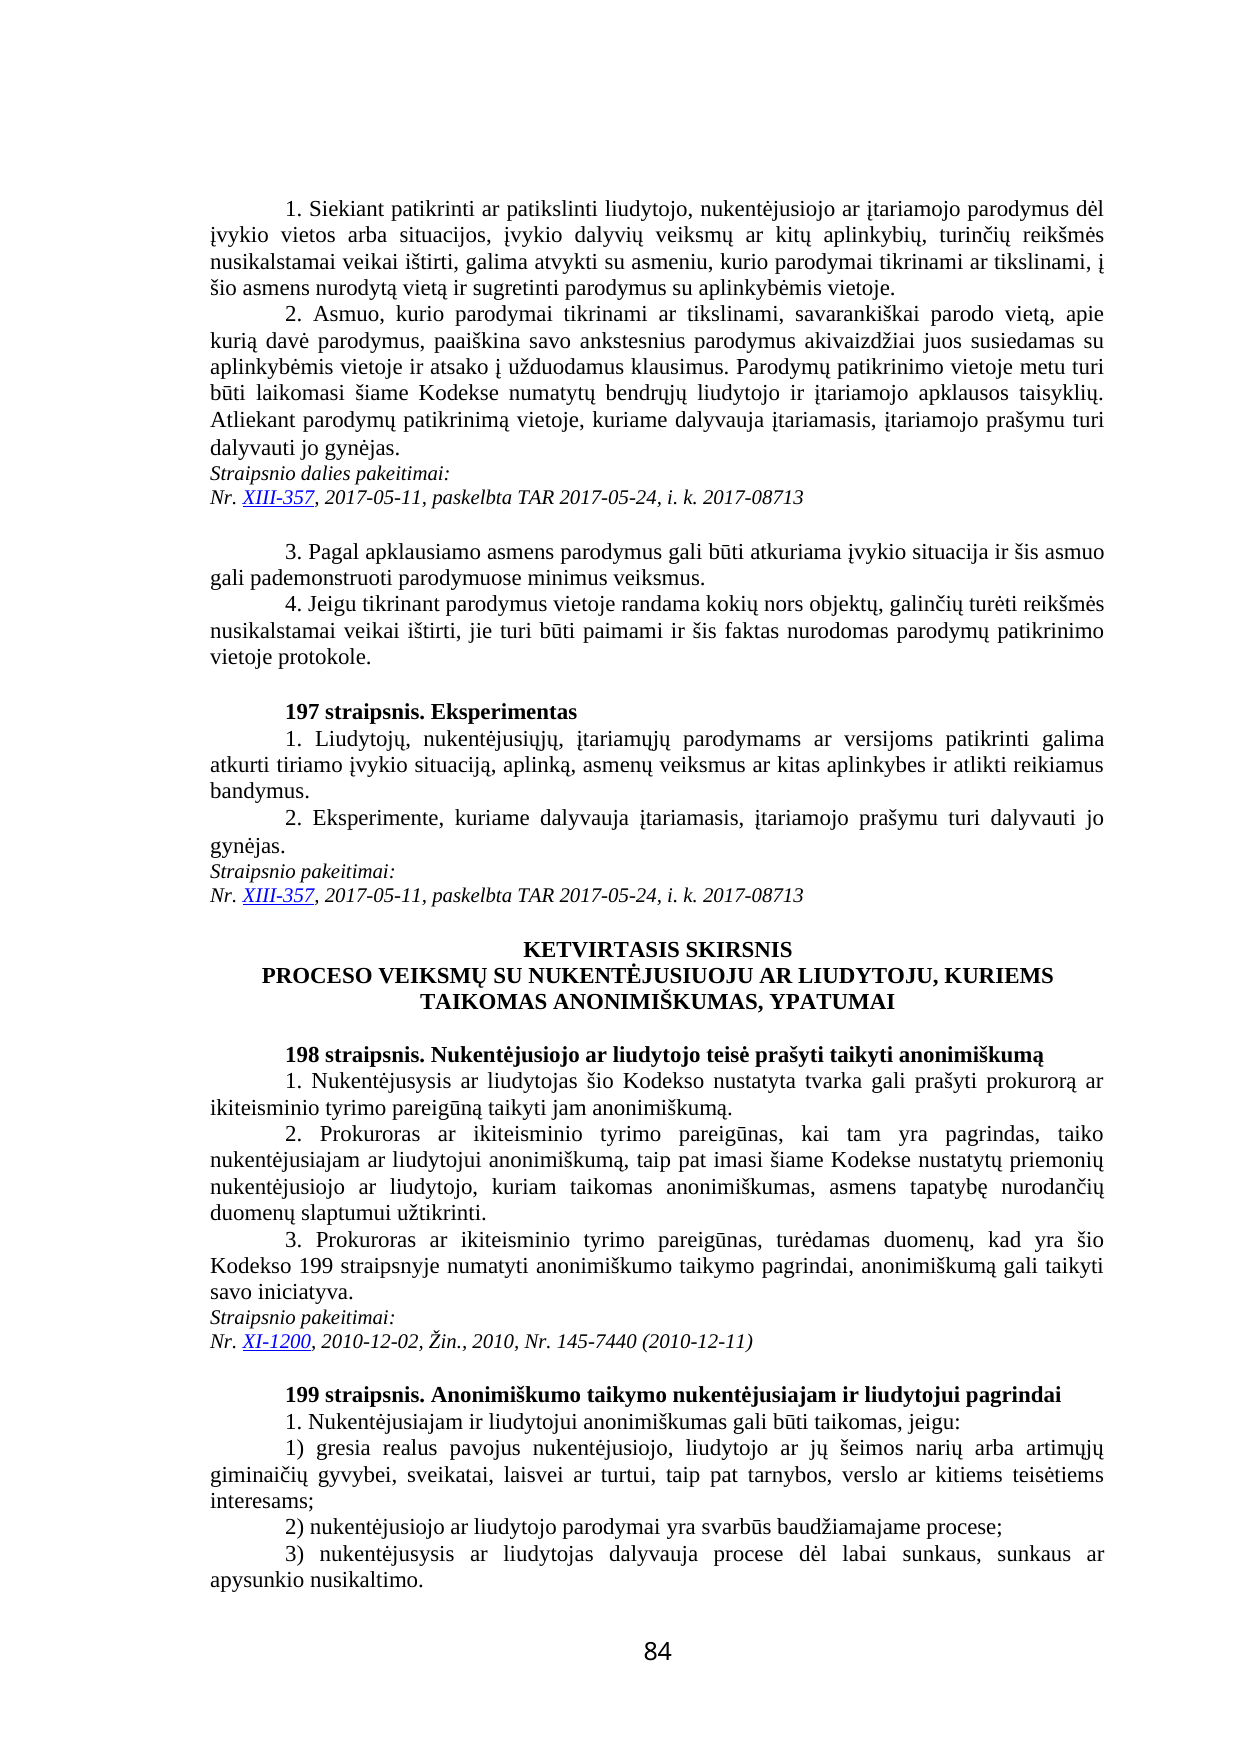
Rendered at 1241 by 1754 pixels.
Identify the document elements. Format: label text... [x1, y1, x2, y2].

text 197 straipsnis. Eksperimentas [210, 698, 1106, 725]
text 2. Eksperimente, kuriame dalyvauja įtariamasis, įtariamojo prašymu turi dalyvauti jo gynėjas. [210, 804, 1106, 859]
text 2) nukentėjusiojo ar liudytojo parodymai yra svarbūs baudžiamajame procese; [210, 1513, 1106, 1540]
text 3. Prokuroras ar ikiteisminio tyrimo pareigūnas, turėdamas duomenų, kad yra šio Kodekso 199 straipsnyje numatyti anonimiškumo taikymo pagrindai, anonimiškumą gali taikyti savo iniciatyva. [210, 1226, 1106, 1305]
text Straipsnio pakeitimai: [210, 1305, 1106, 1329]
text 198 straipsnis. Nukentėjusiojo ar liudytojo teisė prašyti taikyti anonimiškumą [285, 1041, 1106, 1067]
text 2. Prokuroras ar ikiteisminio tyrimo pareigūnas, kai tam yra pagrindas, taiko nukentėjusiajam ar liudytojui anonimiškumą, taip pat imasi šiame Kodekse nustatytų priemonių nukentėjusiojo ar liudytojo, kuriam taikomas anonimiškumas, asmens tapatybę nurodančių duomenų slaptumui užtikrinti. [210, 1120, 1106, 1226]
text 3) nukentėjusysis ar liudytojas dalyvauja procese dėl labai sunkaus, sunkaus ar apysunkio nusikaltimo. [210, 1540, 1106, 1592]
text Proceso veiksmų su nukentėjusiuoju ar liudytoju, kuriems taikomas anonimiškumas, ypatumai [210, 962, 1106, 1015]
text 199 straipsnis. Anonimiškumo taikymo nukentėjusiajam ir liudytojui pagrindai [285, 1382, 1106, 1408]
text 2. Asmuo, kurio parodymai tikrinami ar tikslinami, savarankiškai parodo vietą, apie kurią davė parodymus, paaiškina savo ankstesnius parodymus akivaizdžiai juos susiedamas su aplinkybėmis vietoje ir atsako į užduodamus klausimus. Parodymų patikrinimo vietoje metu turi būti laikomasi šiame Kodekse numatytų bendrųjų liudytojo ir įtariamojo apklausos taisyklių. Atliekant parodymų patikrinimą vietoje, kuriame dalyvauja įtariamasis, įtariamojo prašymu turi dalyvauti jo gynėjas. [210, 300, 1106, 461]
text 1) gresia realus pavojus nukentėjusiojo, liudytojo ar jų šeimos narių arba artimųjų giminaičių gyvybei, sveikatai, laisvei ar turtui, taip pat tarnybos, verslo ar kitiems teisėtiems interesams; [210, 1434, 1106, 1513]
text 4. Jeigu tikrinant parodymus vietoje randama kokių nors objektų, galinčių turėti reikšmės nusikalstamai veikai ištirti, jie turi būti paimami ir šis faktas nurodomas parodymų patikrinimo vietoje protokole. [210, 591, 1106, 669]
text 1. Nukentėjusysis ar liudytojas šio Kodekso nustatyta tvarka gali prašyti prokurorą ar ikiteisminio tyrimo pareigūną taikyti jam anonimiškumą. [210, 1067, 1106, 1120]
text Nr. XIII-357, 2017-05-11, paskelbta TAR 2017-05-24, i. k. 2017-08713 [210, 485, 1106, 509]
text 3. Pagal apklausiamo asmens parodymus gali būti atkuriama įvykio situacija ir šis asmuo gali pademonstruoti parodymuose minimus veiksmus. [210, 538, 1106, 591]
text Straipsnio pakeitimai: [210, 859, 1106, 883]
text Nr. XI-1200, 2010-12-02, Žin., 2010, Nr. 145-7440 (2010-12-11) [210, 1329, 1106, 1353]
text KETVIRTASIS SKIRSNIS [210, 936, 1106, 962]
text 1. Nukentėjusiajam ir liudytojui anonimiškumas gali būti taikomas, jeigu: [210, 1408, 1106, 1434]
text 1. Siekiant patikrinti ar patikslinti liudytojo, nukentėjusiojo ar įtariamojo parodymus dėl įvykio vietos arba situacijos, įvykio dalyvių veiksmų ar kitų aplinkybių, turinčių reikšmės nusikalstamai veikai ištirti, galima atvykti su asmeniu, kurio parodymai tikrinami ar tikslinami, į šio asmens nurodytą vietą ir sugretinti parodymus su aplinkybėmis vietoje. [210, 195, 1106, 300]
text 1. Liudytojų, nukentėjusiųjų, įtariamųjų parodymams ar versijoms patikrinti galima atkurti tiriamo įvykio situaciją, aplinką, asmenų veiksmus ar kitas aplinkybes ir atlikti reikiamus bandymus. [210, 725, 1106, 804]
text Straipsnio dalies pakeitimai: [210, 461, 1106, 485]
text Nr. XIII-357, 2017-05-11, paskelbta TAR 2017-05-24, i. k. 2017-08713 [210, 883, 1106, 907]
